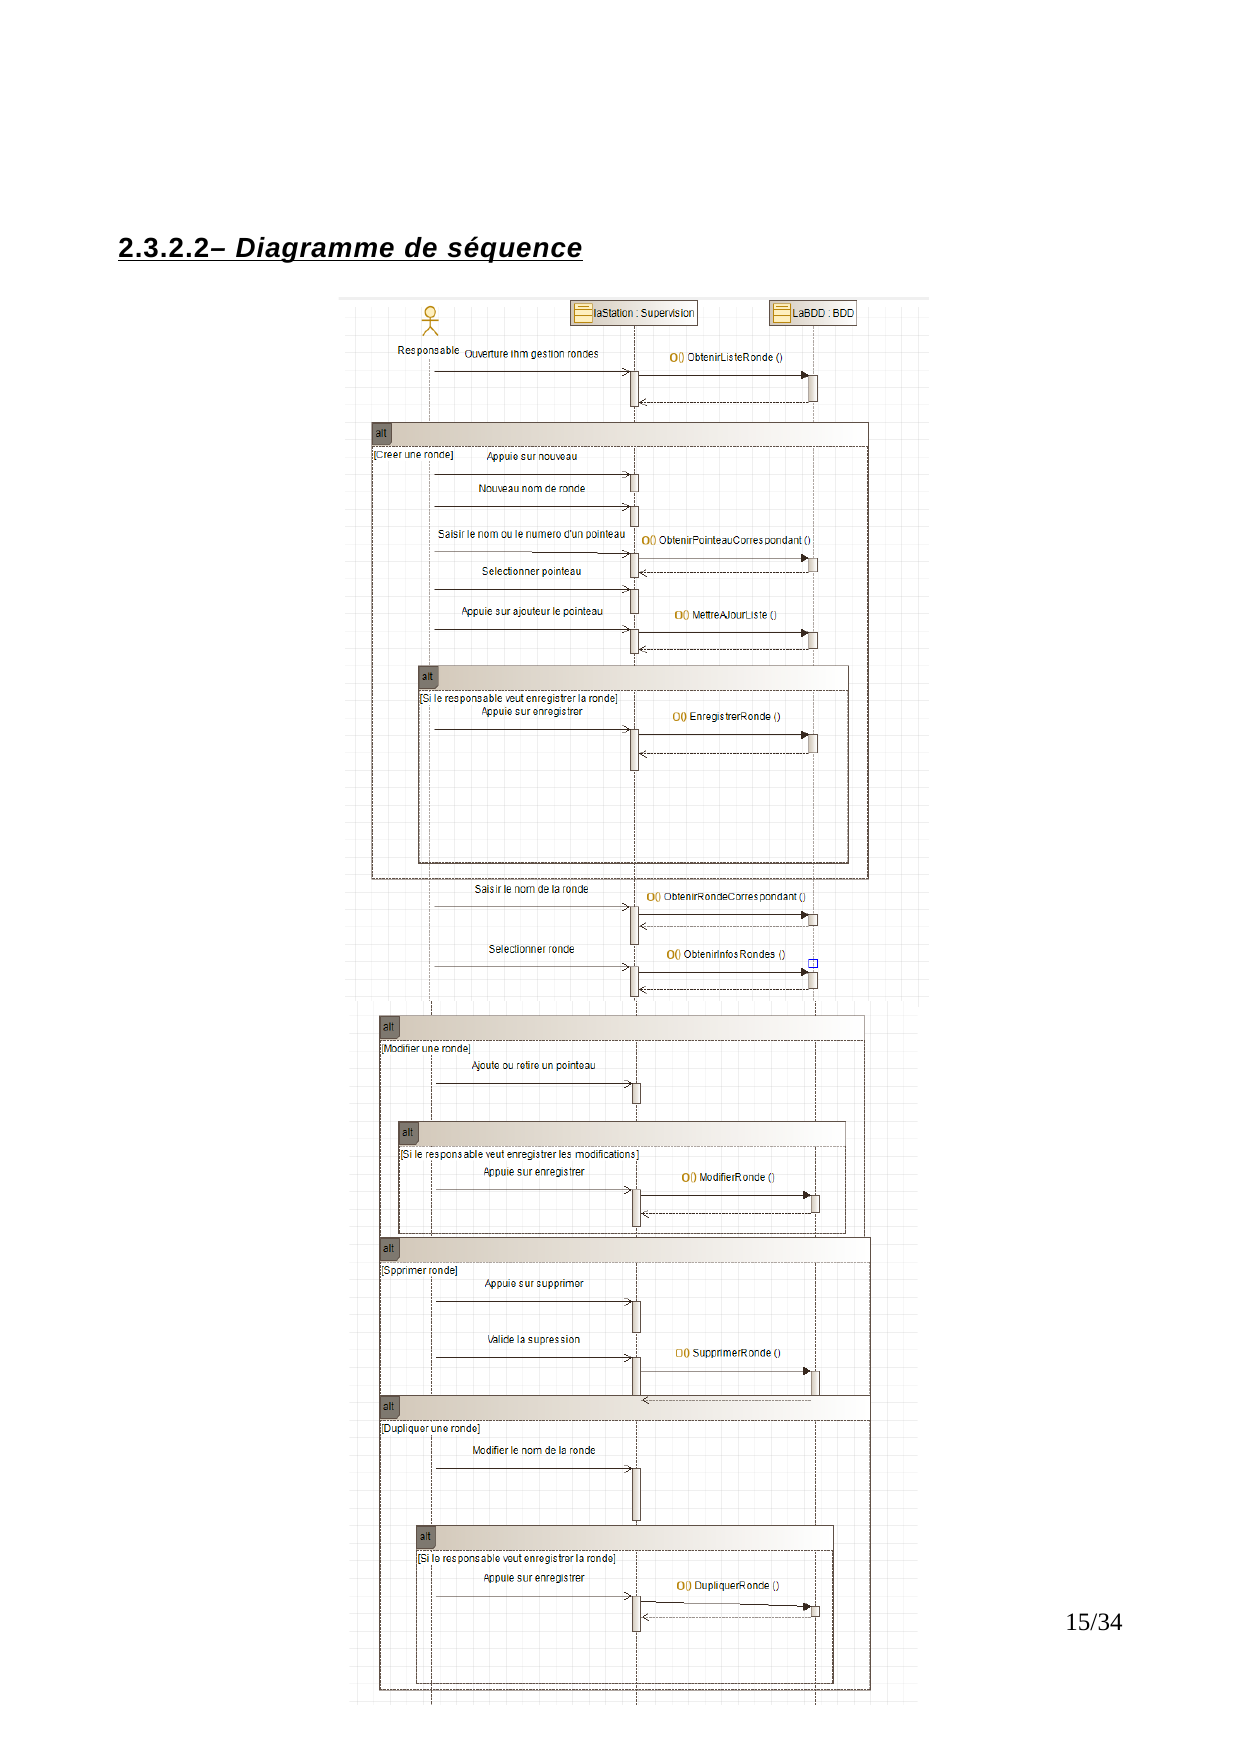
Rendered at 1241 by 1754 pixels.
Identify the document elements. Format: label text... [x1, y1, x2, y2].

subtitle 2.3.2.2– Diagramme de séquence [118, 232, 1122, 264]
picture [338, 297, 929, 1705]
